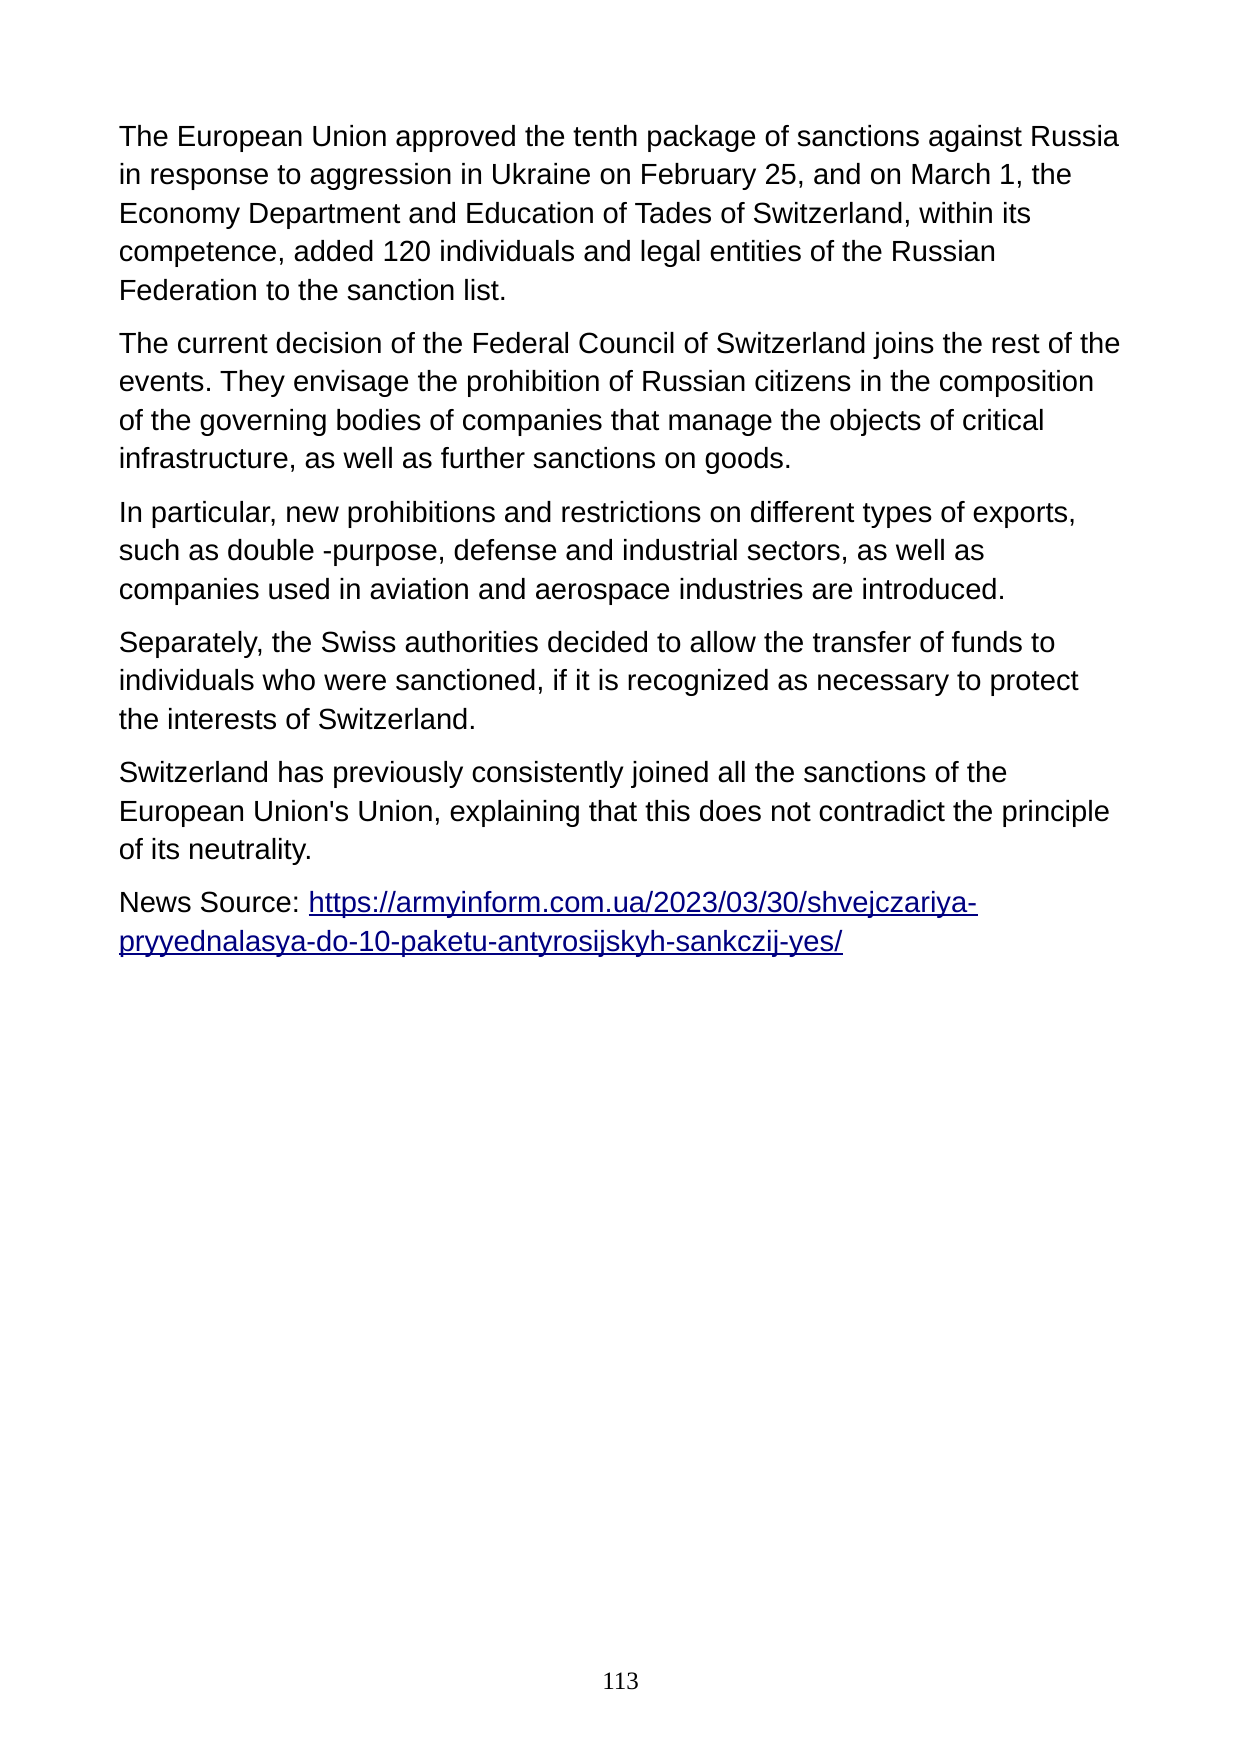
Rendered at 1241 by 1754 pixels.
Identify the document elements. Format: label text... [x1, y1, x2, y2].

text In particular, new prohibitions and restrictions on different types of exports, such as double -purpose, defense and industrial sectors, as well as companies used in aviation and aerospace industries are introduced. [118, 494, 1122, 605]
text The European Union approved the tenth package of sanctions against Russia in response to aggression in Ukraine on February 25, and on March 1, the Economy Department and Education of Tades of Switzerland, within its competence, added 120 individuals and legal entities of the Russian Federation to the sanction list. [118, 118, 1122, 306]
text Separately, the Swiss authorities decided to allow the transfer of funds to individuals who were sanctioned, if it is recognized as necessary to protect the interests of Switzerland. [118, 625, 1122, 735]
text Switzerland has previously consistently joined all the sanctions of the European Union's Union, explaining that this does not contradict the principle of its neutrality. [118, 755, 1122, 866]
text News Source: https://armyinform.com.ua/2023/03/30/shvejczariya-pryyednalasya-do-10-paketu-antyrosijskyh-sankczij-yes/ [118, 885, 1122, 957]
text The current decision of the Federal Council of Switzerland joins the rest of the events. They envisage the prohibition of Russian citizens in the composition of the governing bodies of companies that manage the objects of critical infrastructure, as well as further sanctions on goods. [118, 326, 1122, 475]
